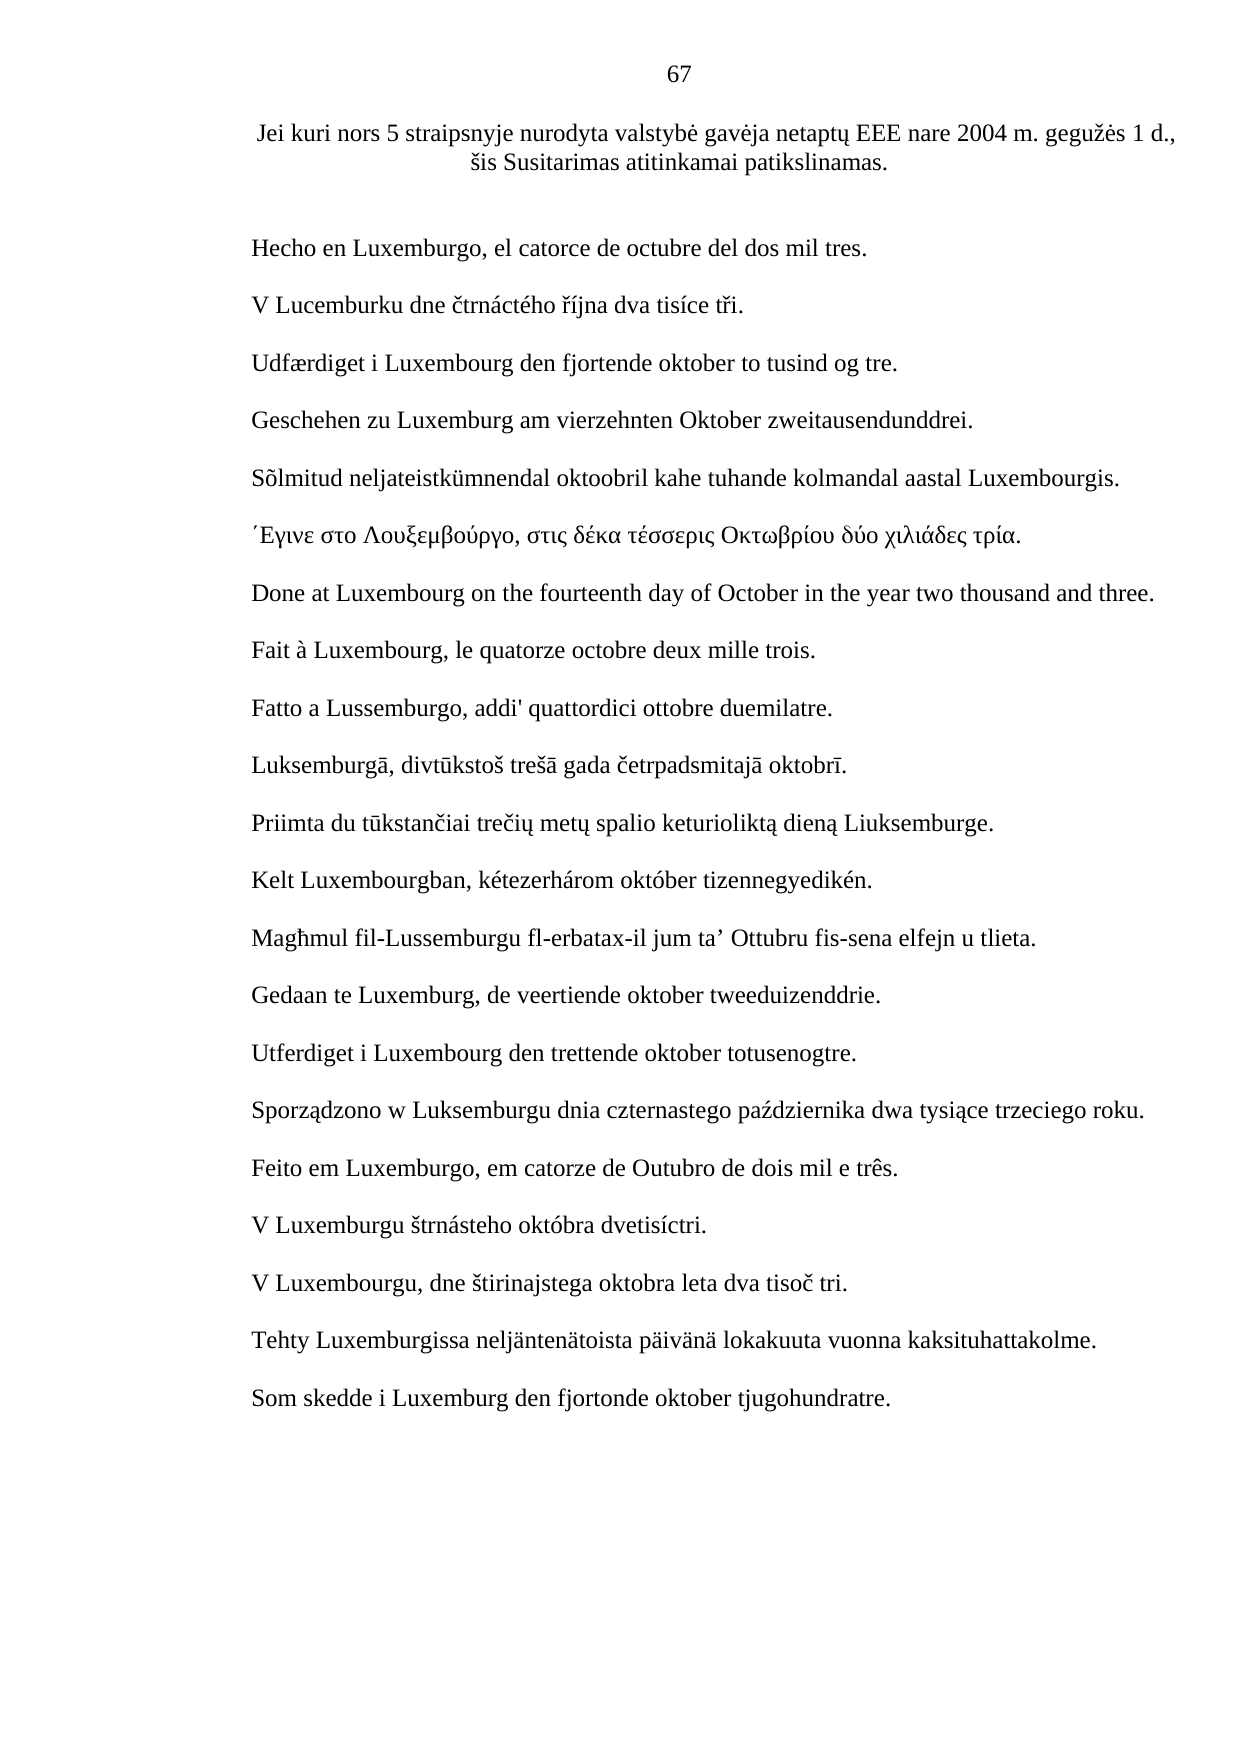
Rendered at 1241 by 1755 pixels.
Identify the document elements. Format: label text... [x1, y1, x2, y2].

text Gedaan te Luxemburg, de veertiende oktober tweeduizenddrie. [177, 981, 1181, 1009]
text Done at Luxembourg on the fourteenth day of October in the year two thousand and three. [177, 578, 1181, 607]
text Sporządzono w Luksemburgu dnia czternastego października dwa tysiące trzeciego roku. [177, 1096, 1181, 1124]
text V Lucemburku dne čtrnáctého října dva tisíce tři. [177, 291, 1181, 319]
text Som skedde i Luxemburg den fjortonde oktober tjugohundratre. [177, 1383, 1181, 1412]
text Sõlmitud neljateistkümnendal oktoobril kahe tuhande kolmandal aastal Luxembourgis. [177, 463, 1181, 492]
text ΄Εγινε στo Λουξεμβούργο, στις δέκα τέσσερις Οκτωβρίου ύο χιλιάδες τρία. [177, 521, 1181, 549]
text Priimta du tūkstančiai trečių metų spalio keturioliktą dieną Liuksemburge. [177, 808, 1181, 837]
text Jei kuri nors 5 straipsnyje nurodyta valstybė gavėja netaptų EEE nare 2004 m. gegužės 1 d., šis Susitarimas atitinkamai patikslinamas. [177, 118, 1181, 176]
text Fait à Luxembourg, le quatorze octobre deux mille trois. [177, 636, 1181, 664]
text V Luxemburgu štrnásteho októbra dvetisíctri. [177, 1211, 1181, 1239]
text V Luxembourgu, dne štirinajstega oktobra leta dva tisoč tri. [177, 1268, 1181, 1297]
text Utferdiget i Luxembourg den trettende oktober totusenogtre. [177, 1038, 1181, 1067]
text Geschehen zu Luxemburg am vierzehnten Oktober zweitausendunddrei. [177, 406, 1181, 434]
text Feito em Luxemburgo, em catorze de Outubro de dois mil e três. [177, 1153, 1181, 1182]
text Tehty Luxemburgissa neljäntenätoista päivänä lokakuuta vuonna kaksituhattakolme. [177, 1326, 1181, 1354]
text Hecho en Luxemburgo, el catorce de octubre del dos mil tres. [177, 233, 1181, 262]
text Fatto a Lussemburgo, addi' quattordici ottobre duemilatre. [177, 693, 1181, 722]
text Magħmul fil-Lussemburgu fl-erbatax-il jum ta’ Ottubru fis-sena elfejn u tlieta. [177, 923, 1181, 952]
text Kelt Luxembourgban, kétezerhárom október tizennegyedikén. [177, 866, 1181, 894]
text Luksemburgā, divtūkstoš trešā gada četrpadsmitajā oktobrī. [177, 751, 1181, 779]
text Udfærdiget i Luxembourg den fjortende oktober to tusind og tre. [177, 348, 1181, 377]
